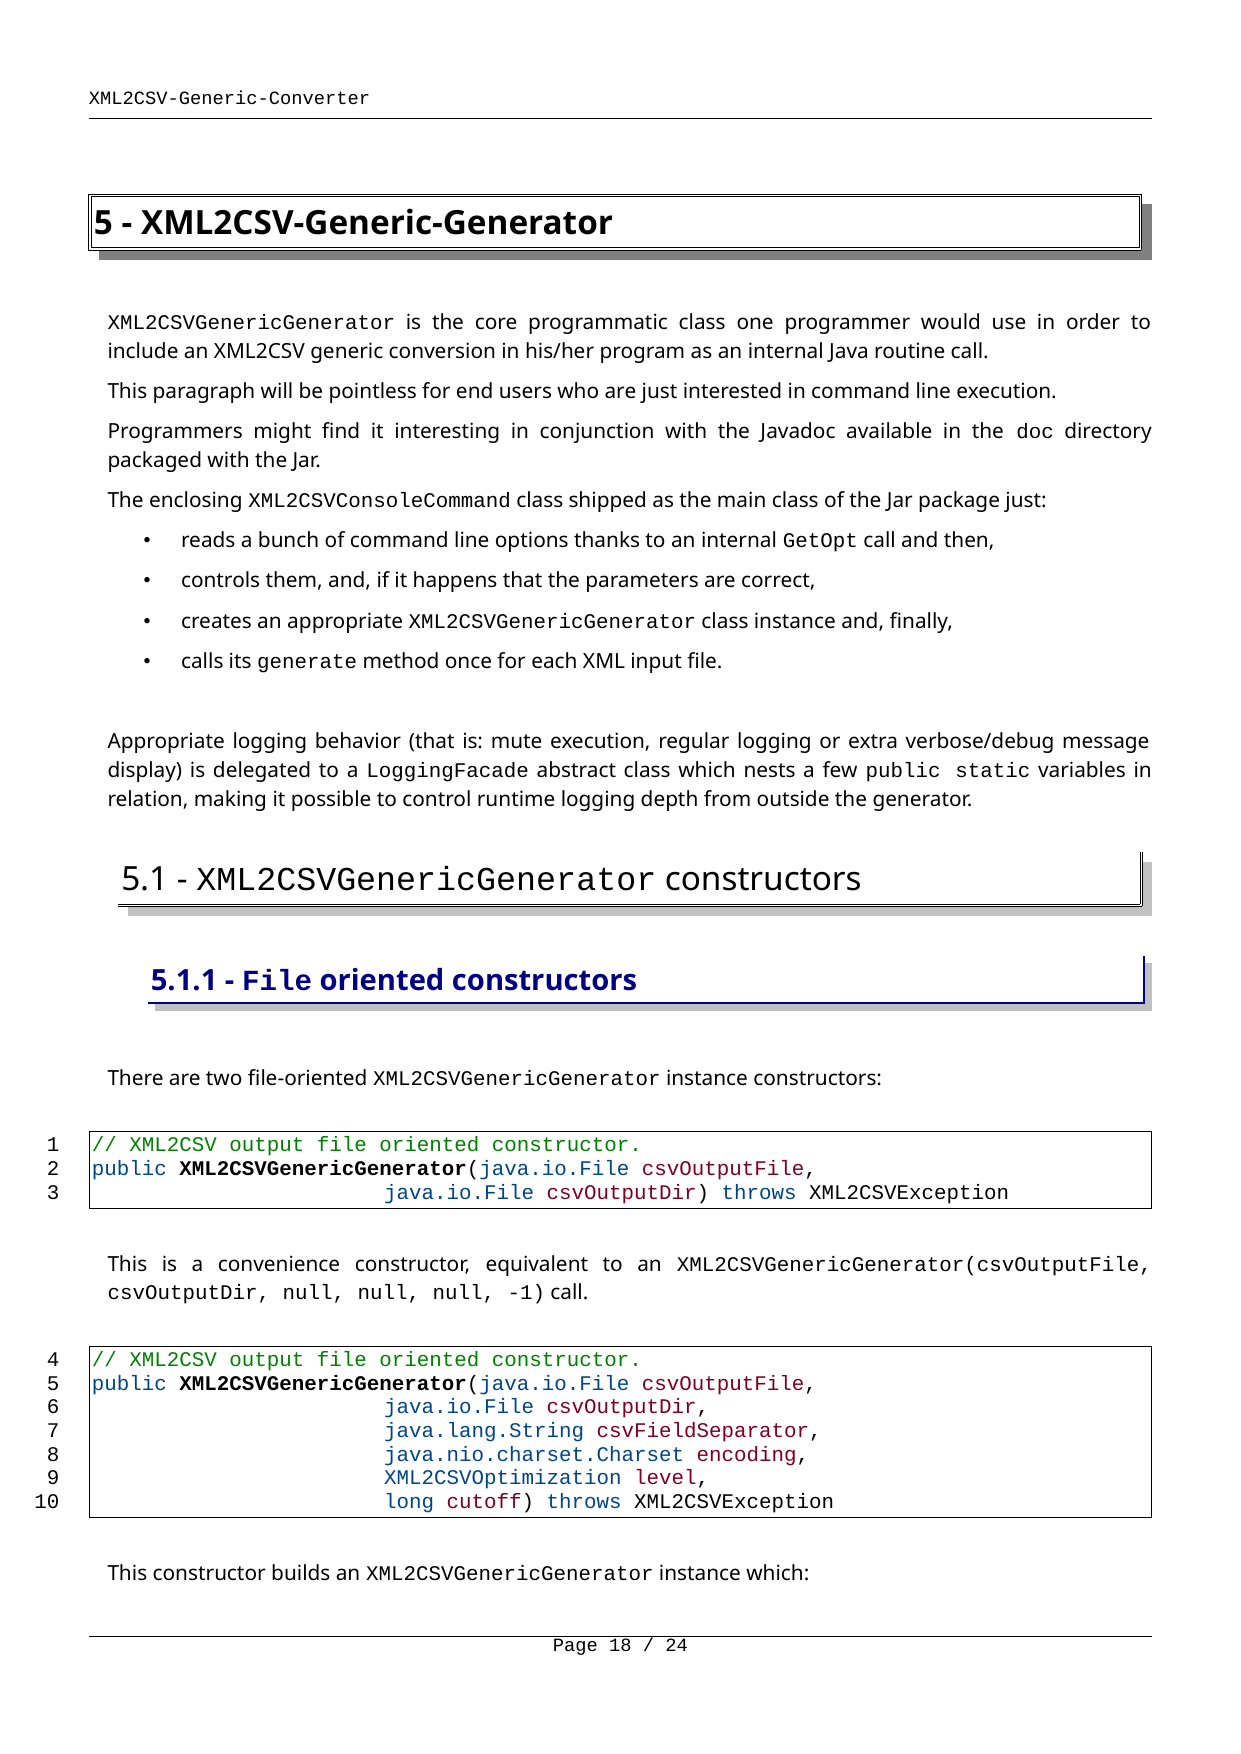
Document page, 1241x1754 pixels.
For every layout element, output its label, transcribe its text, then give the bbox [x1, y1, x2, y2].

text Programmers might find it interesting in conjunction with the Javadoc available in the doc directory packaged with the Jar. [107, 416, 1152, 473]
text java.lang.String csvFieldSeparator, [90, 1417, 1151, 1441]
text java.nio.charset.Charset encoding, [90, 1441, 1151, 1464]
subtitle XML2CSVGenericGenerator constructors [118, 852, 1142, 906]
text XML2CSVGenericGenerator is the core programmatic class one programmer would use in order to include an XML2CSV generic conversion in his/her program as an internal Java routine call. [107, 307, 1152, 364]
text java.io.File csvOutputDir, [90, 1393, 1151, 1417]
text public XML2CSVGenericGenerator(java.io.File csvOutputFile, [90, 1369, 1151, 1393]
text long cutoff) throws XML2CSVException [90, 1488, 1151, 1517]
text This constructor builds an XML2CSVGenericGenerator instance which: [107, 1558, 1152, 1586]
text public XML2CSVGenericGenerator(java.io.File csvOutputFile, [90, 1155, 1151, 1179]
text // XML2CSV output file oriented constructor. [90, 1347, 1151, 1369]
subtitle XML2CSV-Generic-Generator [92, 197, 1139, 247]
list controls them, and, if it happens that the parameters are correct, [143, 566, 1152, 594]
subtitle File oriented constructors [148, 956, 1143, 1002]
text java.io.File csvOutputDir) throws XML2CSVException [90, 1179, 1151, 1208]
text // XML2CSV output file oriented constructor. [90, 1132, 1151, 1155]
text There are two file-oriented XML2CSVGenericGenerator instance constructors: [107, 1063, 1152, 1091]
list creates an appropriate XML2CSVGenericGenerator class instance and, finally, [143, 606, 1152, 634]
text XML2CSVOptimization level, [90, 1464, 1151, 1488]
text Appropriate logging behavior (that is: mute execution, regular logging or extra verbose/debug message display) is delegated to a LoggingFacade abstract class which nests a few public static variables in relation, making it possible to control runtime logging depth from outside the generator. [107, 727, 1152, 812]
text This is a convenience constructor, equivalent to an XML2CSVGenericGenerator(csvOutputFile, csvOutputDir, null, null, null, -1) call. [107, 1249, 1152, 1306]
list reads a bunch of command line options thanks to an internal GetOpt call and then, [143, 525, 1152, 554]
list calls its generate method once for each XML input file. [143, 646, 1152, 675]
text This paragraph will be pointless for end users who are just interested in command line execution. [107, 376, 1152, 404]
text The enclosing XML2CSVConsoleCommand class shipped as the main class of the Jar package just: [107, 485, 1152, 513]
